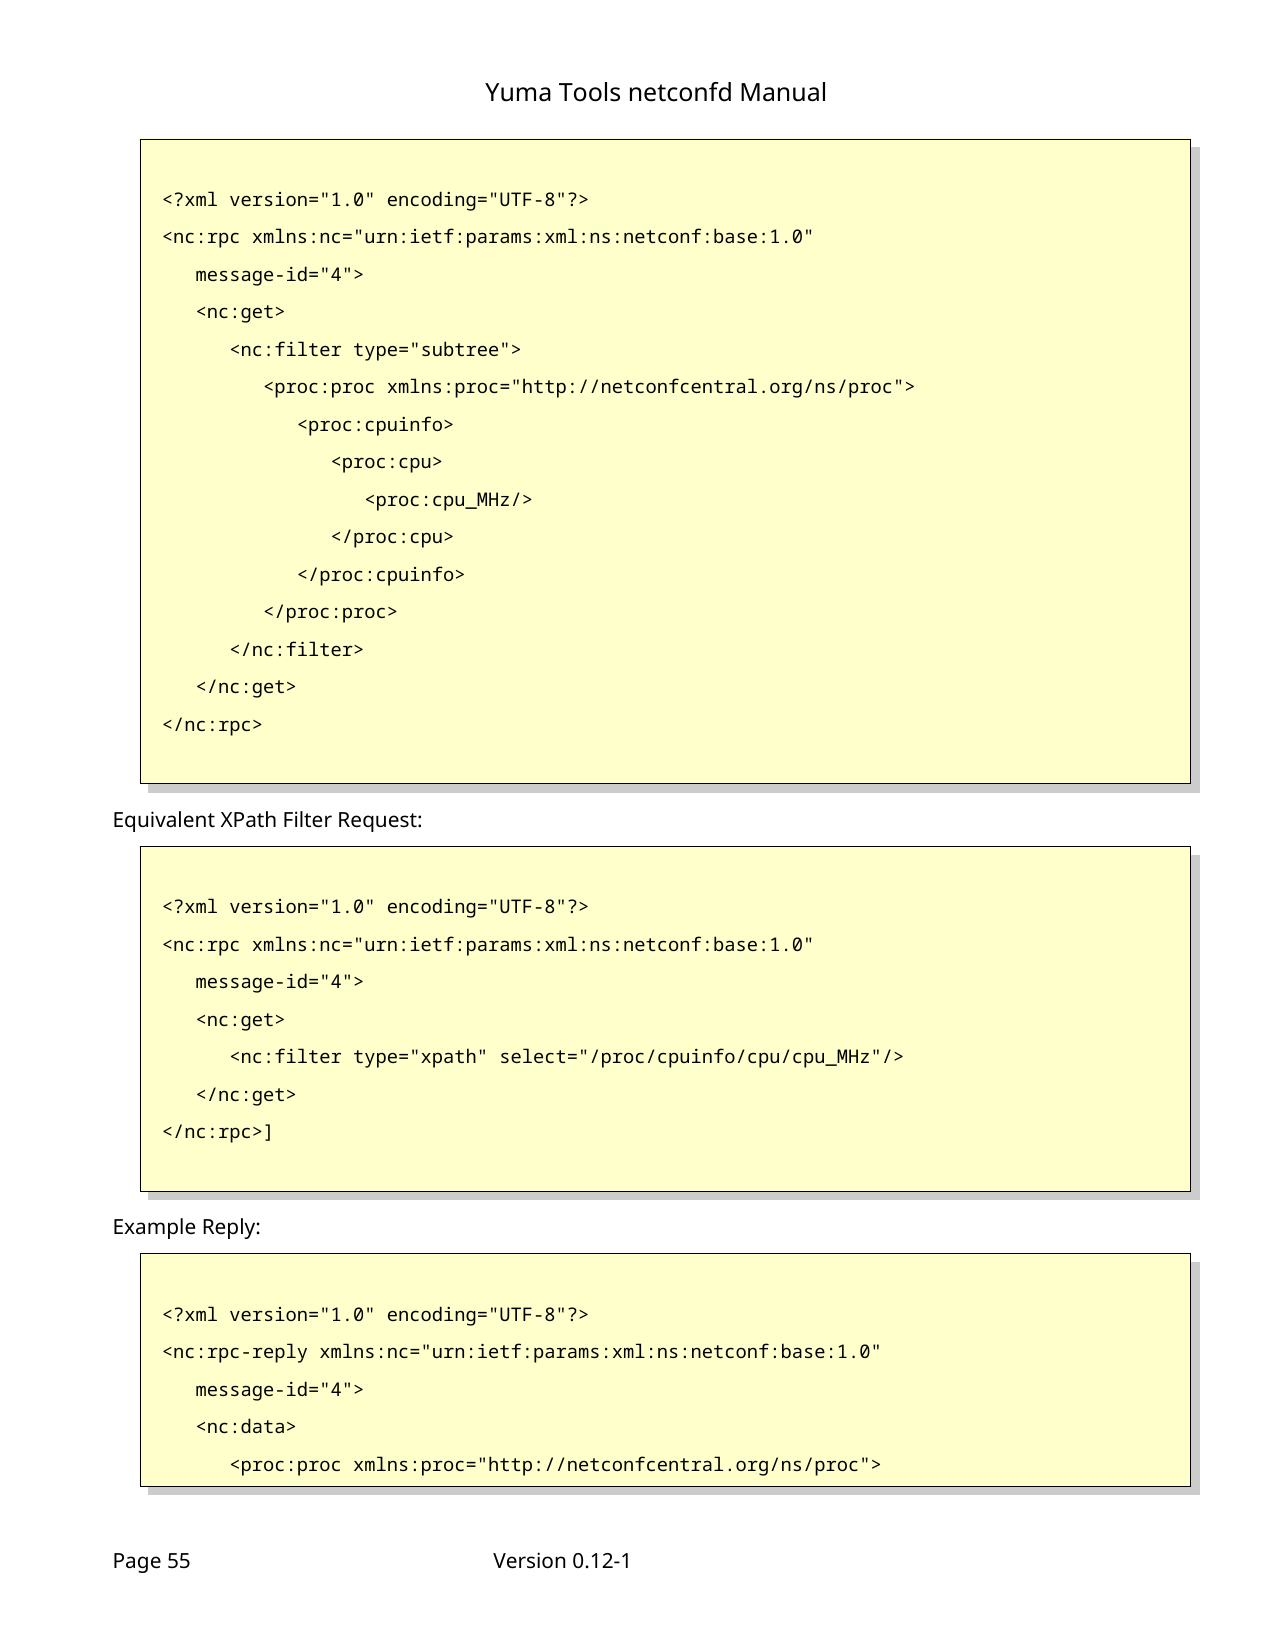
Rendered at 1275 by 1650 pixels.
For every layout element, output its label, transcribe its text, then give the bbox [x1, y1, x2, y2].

text <nc:data> [141, 1403, 1190, 1439]
text </nc:rpc> [141, 701, 1190, 737]
text <nc:rpc xmlns:nc="urn:ietf:params:xml:ns:netconf:base:1.0" [141, 921, 1190, 956]
text </proc:cpu> [141, 513, 1190, 549]
text message-id="4"> [141, 958, 1190, 994]
text </proc:cpuinfo> [141, 551, 1190, 587]
text Equivalent XPath Filter Request: [112, 805, 1200, 833]
text message-id="4"> [141, 251, 1190, 287]
text <nc:get> [141, 996, 1190, 1031]
text message-id="4"> [141, 1366, 1190, 1401]
text <?xml version="1.0" encoding="UTF-8"?> [141, 1291, 1190, 1326]
text <nc:get> [141, 288, 1190, 324]
text <proc:cpuinfo> [141, 401, 1190, 437]
text <proc:proc xmlns:proc="http://netconfcentral.org/ns/proc"> [141, 363, 1190, 399]
text <?xml version="1.0" encoding="UTF-8"?> [141, 883, 1190, 919]
text </nc:filter> [141, 626, 1190, 662]
text </nc:get> [141, 663, 1190, 699]
text </proc:proc> [141, 588, 1190, 624]
text <nc:filter type="xpath" select="/proc/cpuinfo/cpu/cpu_MHz"/> [141, 1033, 1190, 1069]
text <?xml version="1.0" encoding="UTF-8"?> [141, 176, 1190, 212]
text </nc:rpc>] [141, 1108, 1190, 1144]
text <proc:cpu_MHz/> [141, 476, 1190, 512]
text <nc:filter type="subtree"> [141, 326, 1190, 362]
text <nc:rpc-reply xmlns:nc="urn:ietf:params:xml:ns:netconf:base:1.0" [141, 1328, 1190, 1364]
text Example Reply: [112, 1212, 1200, 1241]
text </nc:get> [141, 1071, 1190, 1106]
text <proc:cpu> [141, 438, 1190, 474]
text <proc:proc xmlns:proc="http://netconfcentral.org/ns/proc"> [141, 1441, 1190, 1486]
text <nc:rpc xmlns:nc="urn:ietf:params:xml:ns:netconf:base:1.0" [141, 213, 1190, 249]
